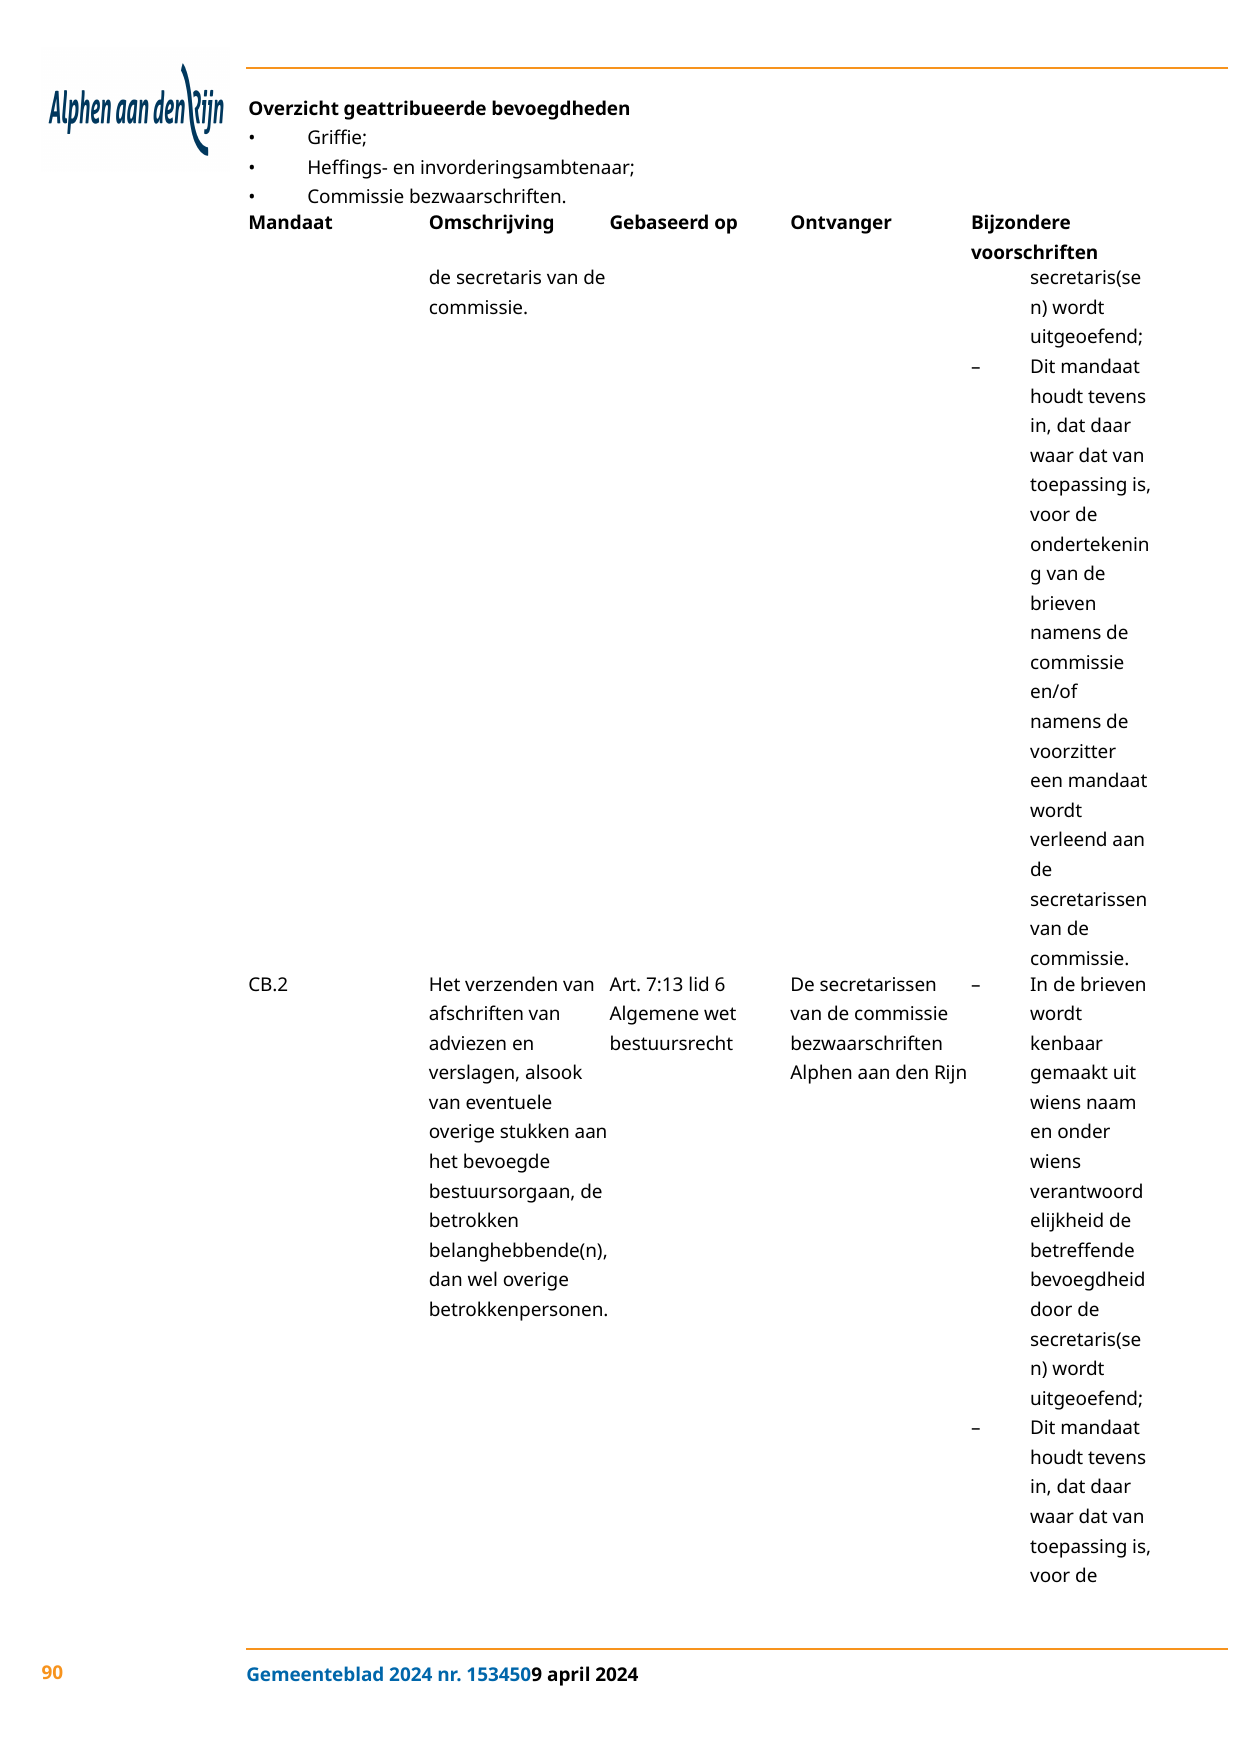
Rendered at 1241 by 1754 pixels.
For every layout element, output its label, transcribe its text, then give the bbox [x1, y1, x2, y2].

table_cell CB.2 [248, 971, 429, 1588]
table_cell Het verzenden van afschriften van adviezen en verslagen, alsook van eventuele overige stukken aan het bevoegde bestuursorgaan, de betrokken belanghebbende(n), dan wel overige betrokkenpersonen. [429, 971, 609, 1588]
table_cell Bijzondere voorschriften [971, 209, 1152, 264]
table_cell [790, 265, 971, 971]
picture [41, 47, 231, 172]
table_cell Ontvanger [790, 209, 971, 264]
table_cell In de brieven wordt kenbaar gemaakt uit wiens naam en onder wiens verantwoordelijkheid de betreffende bevoegdheid door de secretaris(sen) wordt uitgeoefend; Dit mandaat houdt tevens in, dat daar waar dat van toepassing is, voor de [971, 971, 1152, 1588]
table_cell De secretarissen van de commissie bezwaarschriften Alphen aan den Rijn [790, 971, 971, 1588]
table_cell [609, 265, 790, 971]
table_cell Mandaat [248, 209, 429, 264]
table_cell secretaris(sen) wordt uitgeoefend; Dit mandaat houdt tevens in, dat daar waar dat van toepassing is, voor de ondertekening van de brieven namens de commissie en/of namens de voorzitter een mandaat wordt verleend aan de secretarissen van de commissie. [971, 265, 1152, 971]
table_header Overzicht geattribueerde bevoegdheden Griffie; Heffings- en invorderingsambtenaar; Commissie bezwaarschriften. [248, 95, 1152, 209]
table_cell Art. 7:13 lid 6 Algemene wet bestuursrecht [609, 971, 790, 1588]
table_cell [248, 265, 429, 971]
table_cell de secretaris van de commissie. [429, 265, 609, 971]
table_cell Omschrijving [429, 209, 609, 264]
table_cell Gebaseerd op [609, 209, 790, 264]
